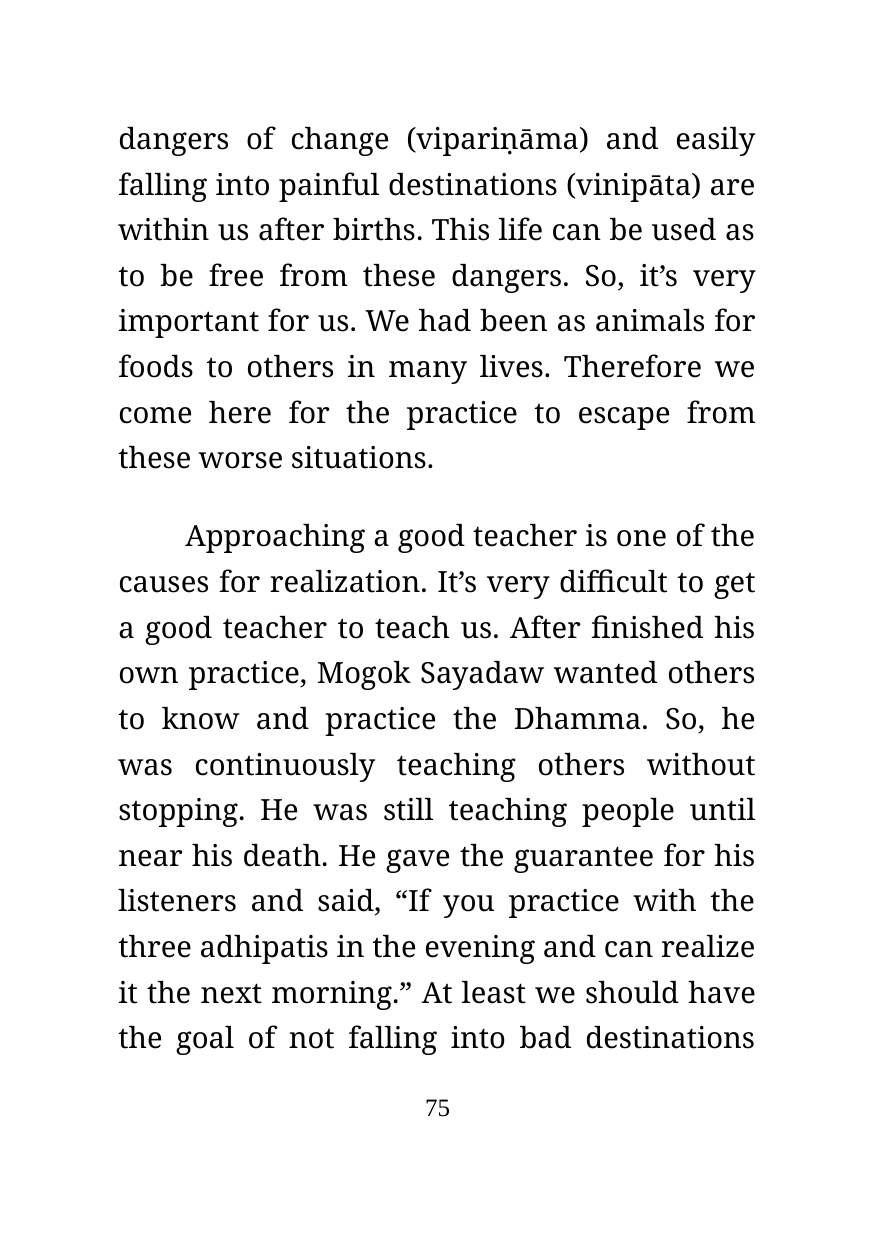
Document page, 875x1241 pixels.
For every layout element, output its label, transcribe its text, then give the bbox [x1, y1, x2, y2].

text Approaching a good teacher is one of the causes for realization. It’s very difficult to get a good teacher to teach us. After finished his own practice, Mogok Sayadaw wanted others to know and practice the Dhamma. So, he was continuously teaching others without stopping. He was still teaching people until near his death. He gave the guarantee for his listeners and said, “If you practice with the three adhipatis in the evening and can realize it the next morning.” At least we should have the goal of not falling into bad destinations [118, 516, 756, 1057]
text dangers of change (vipariṇāma) and easily falling into painful destinations (vinipāta) are within us after births. This life can be used as to be free from these dangers. So, it’s very important for us. We had been as animals for foods to others in many lives. Therefore we come here for the practice to escape from these worse situations. [118, 118, 756, 477]
